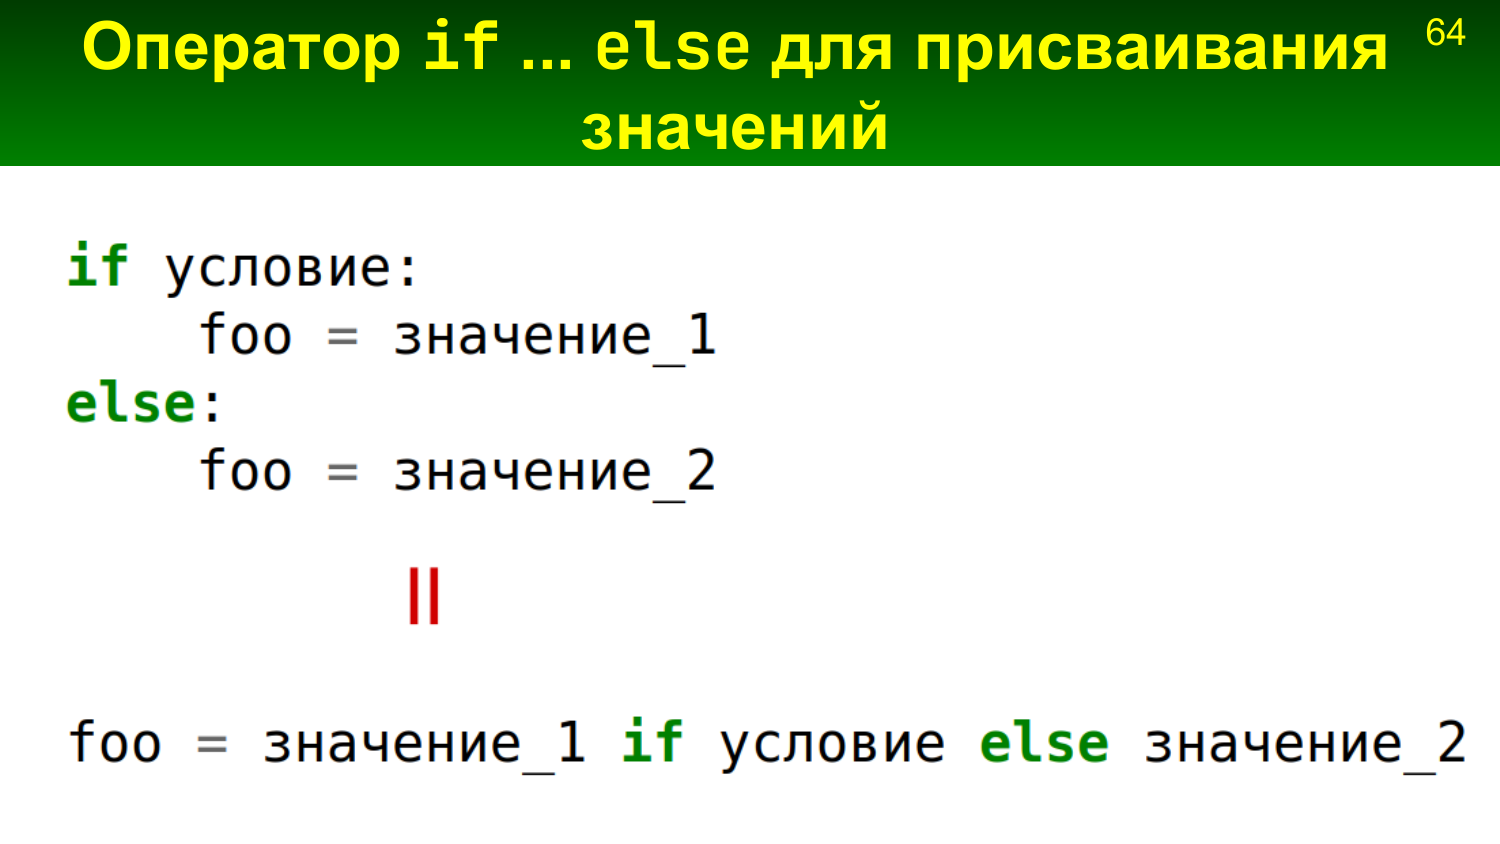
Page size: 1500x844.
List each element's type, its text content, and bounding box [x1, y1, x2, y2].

picture [53, 211, 1477, 797]
title Оператор if ... else для присваивания значений [47, 0, 1426, 171]
